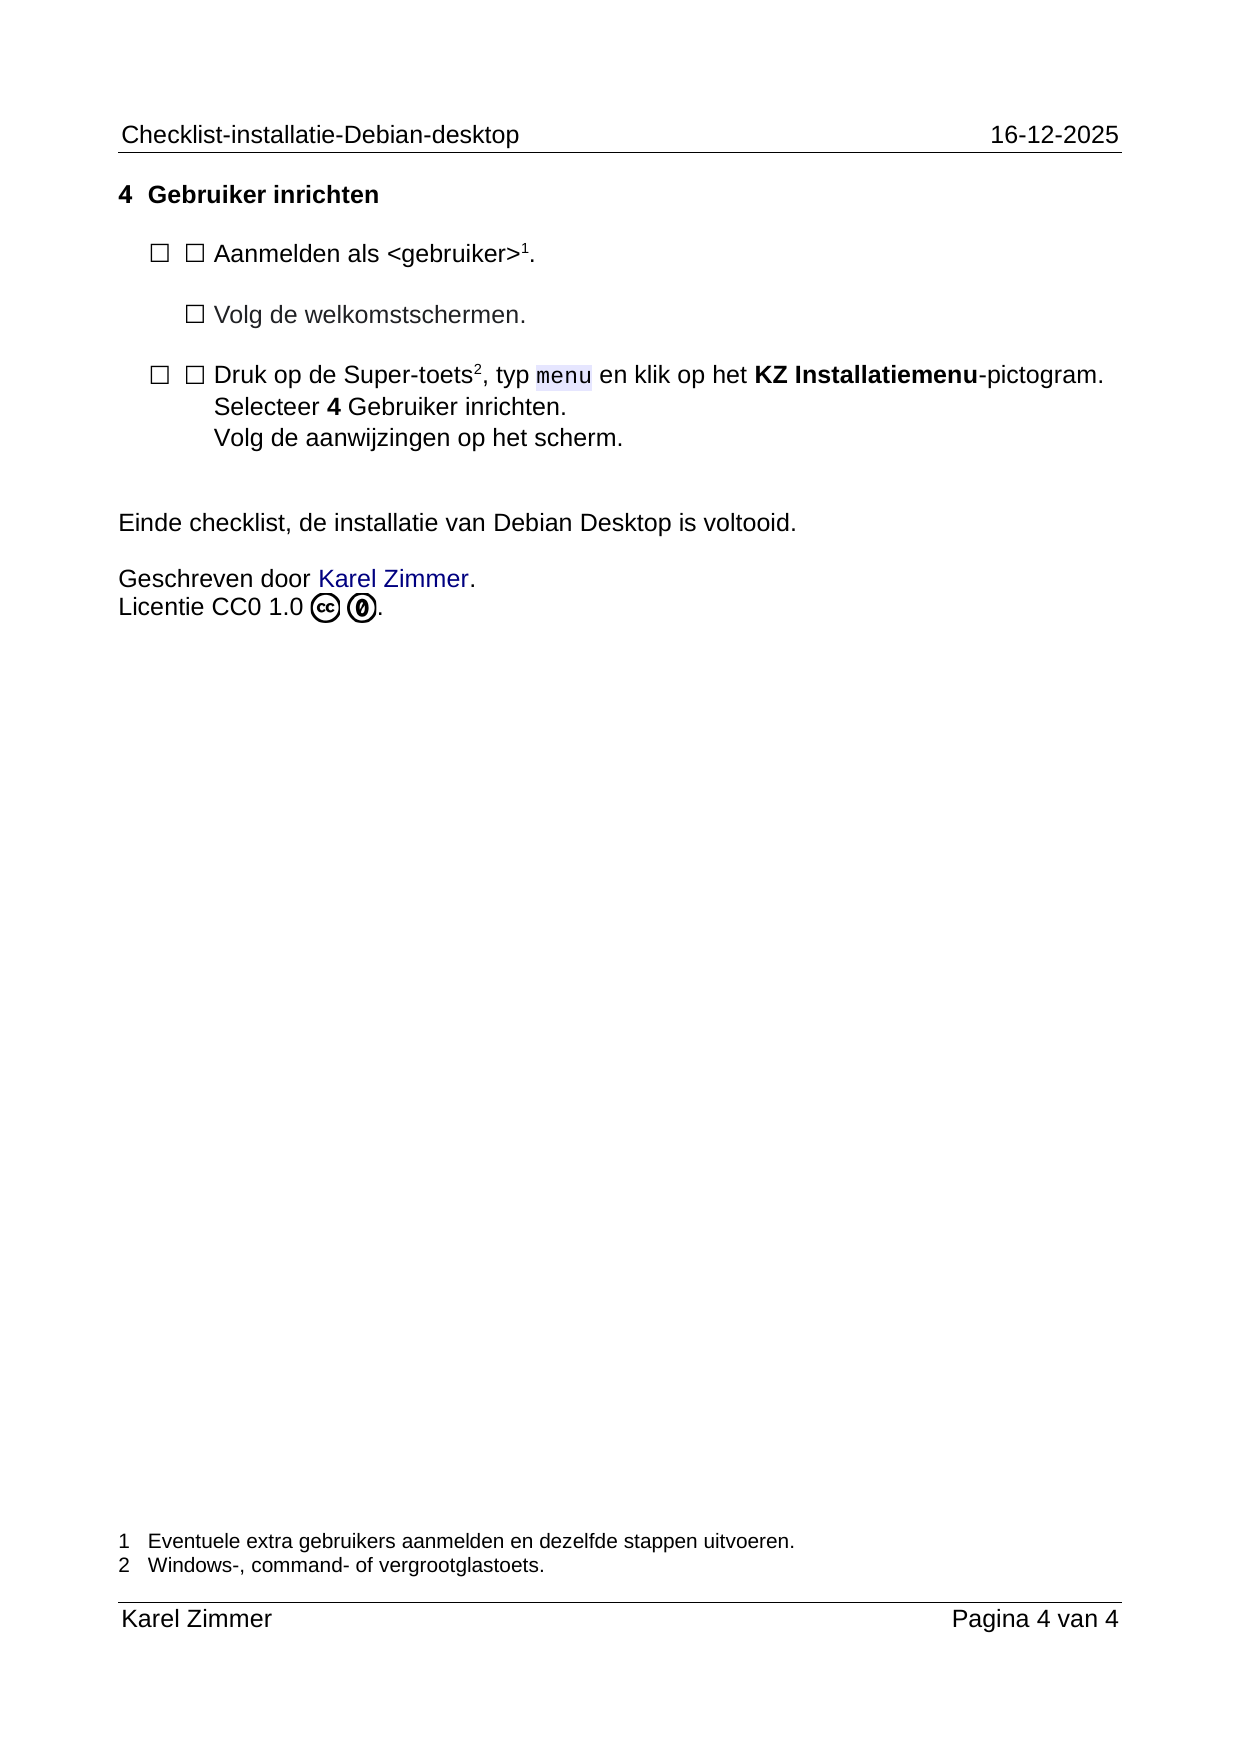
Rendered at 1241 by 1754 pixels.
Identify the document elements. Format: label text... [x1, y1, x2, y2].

table_cell Selecteer 4 Gebruiker inrichten. [213, 392, 1122, 422]
text Einde checklist, de installatie van Debian Desktop is voltooid. [118, 509, 1122, 537]
table_cell [118, 392, 142, 422]
table_cell Volg de aanwijzingen op het scherm. [213, 423, 1122, 453]
table_cell [118, 330, 142, 360]
table_header [118, 239, 142, 269]
table_cell [177, 423, 213, 453]
table_cell Volg de welkomstschermen. [213, 300, 1122, 330]
table_header Aanmelden als <gebruiker>. [213, 239, 1122, 269]
table_cell [142, 392, 177, 422]
table_cell [142, 300, 177, 330]
table_cell ☐ [142, 360, 177, 392]
table_cell ☐ [177, 360, 213, 392]
table_cell [177, 330, 213, 360]
table_cell [142, 330, 177, 360]
list Licentie CC0 1.0 [118, 593, 310, 622]
table_cell [177, 269, 213, 300]
picture [347, 593, 377, 623]
table_cell [118, 360, 142, 392]
table_header ☐ [177, 239, 213, 269]
list Gebruiker inrichten [118, 177, 1122, 211]
table_cell Druk op de Super-toets, typ menu en klik op het KZ Installatiemenu-pictogram. [213, 360, 1122, 392]
table_cell [142, 423, 177, 453]
table_cell [118, 269, 142, 300]
table_cell ☐ [177, 300, 213, 330]
table_cell [142, 269, 177, 300]
list . [377, 593, 1122, 622]
table_cell [213, 269, 1122, 300]
list Geschreven door Karel Zimmer. [118, 565, 1122, 593]
table_cell [118, 300, 142, 330]
table_header ☐ [142, 239, 177, 269]
table_cell [177, 392, 213, 422]
picture [310, 593, 340, 623]
table_cell [213, 330, 1122, 360]
table_cell [118, 423, 142, 453]
